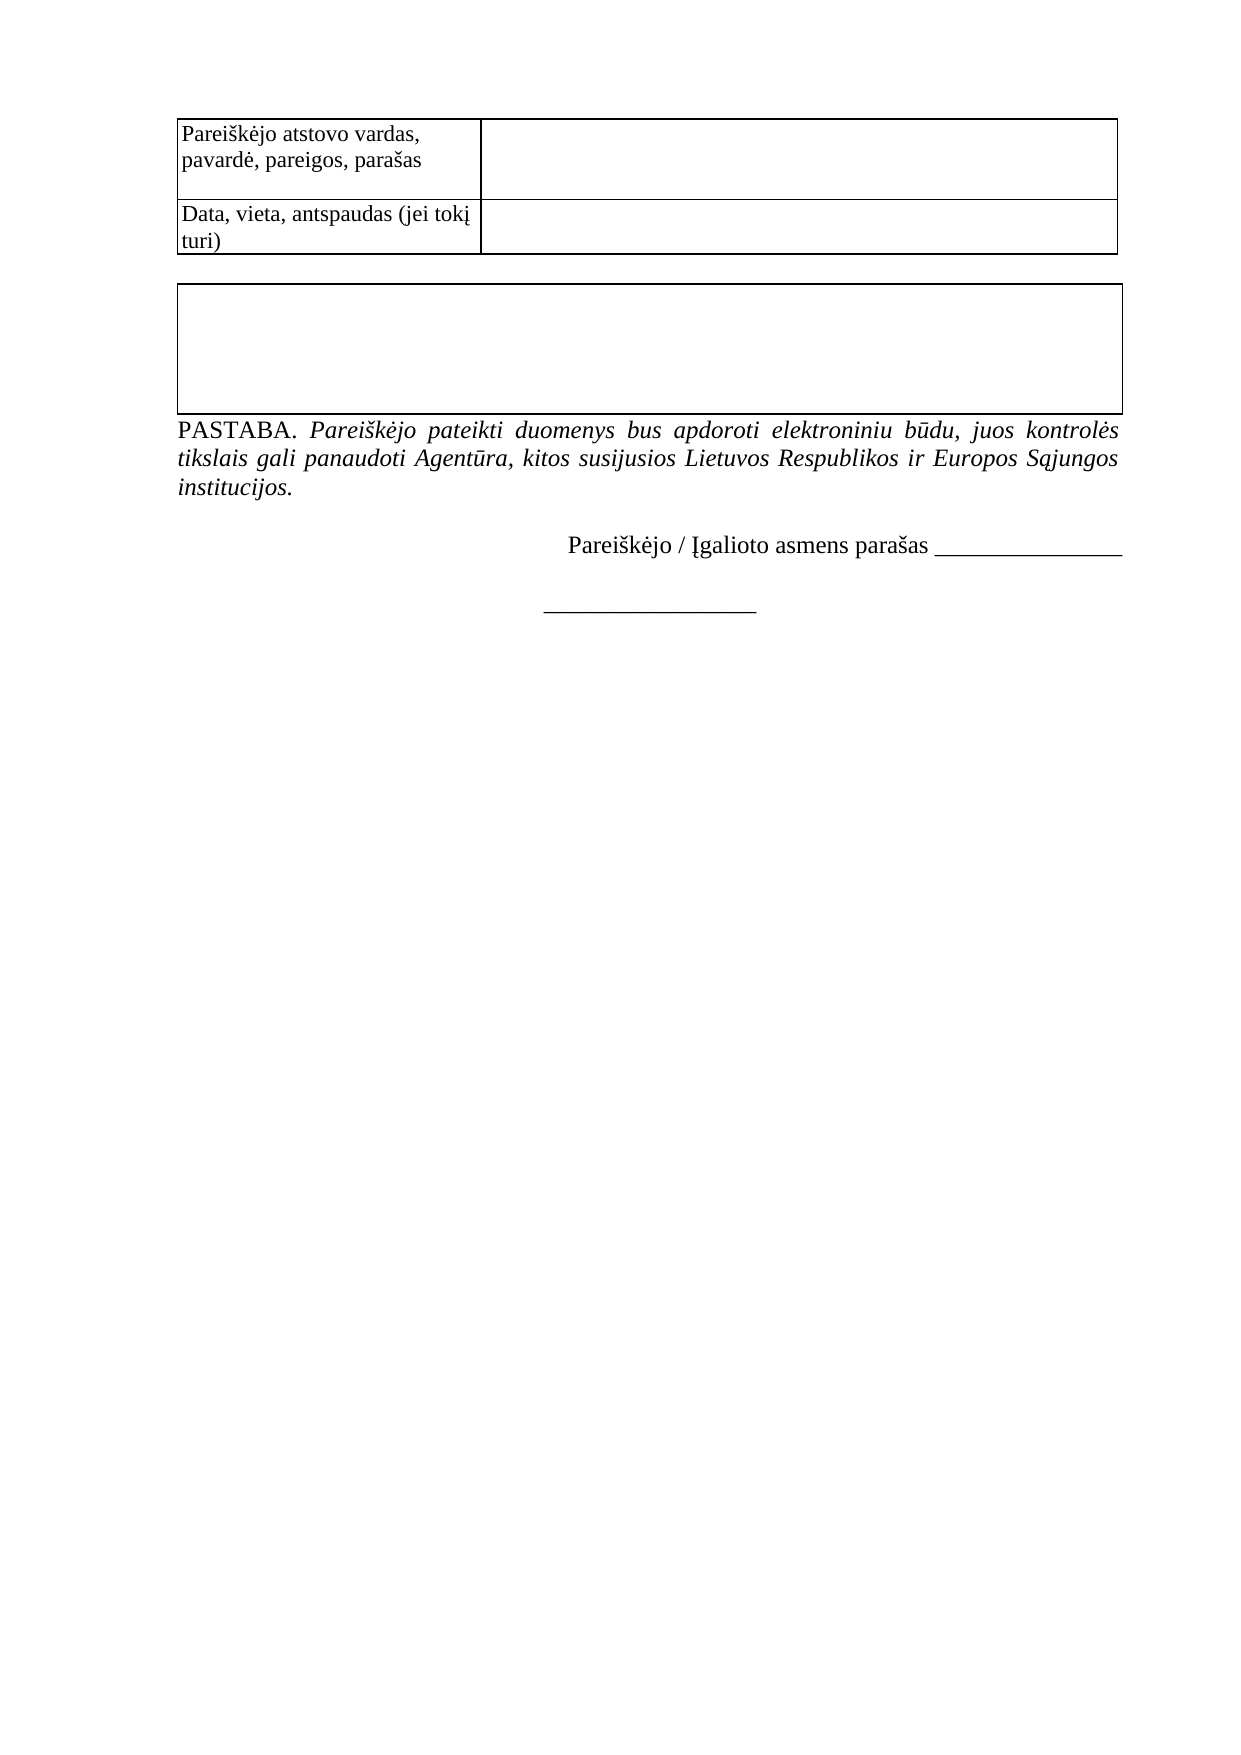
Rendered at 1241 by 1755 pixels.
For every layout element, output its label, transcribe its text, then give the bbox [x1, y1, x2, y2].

text Pareiškėjo / Įgalioto asmens parašas _______________ [177, 530, 1122, 558]
table_cell [482, 200, 1117, 253]
table_cell [1118, 146, 1122, 199]
table_header [178, 285, 1122, 413]
text PASTABA. Pareiškėjo pateikti duomenys bus apdoroti elektroniniu būdu, juos kontrolės tikslais gali panaudoti Agentūra, kitos susijusios Lietuvos Respublikos ir Europos Sąjungos institucijos. [177, 415, 1122, 501]
table_cell [1118, 227, 1122, 253]
table_cell [482, 120, 1117, 199]
text _________________ [177, 587, 1122, 616]
